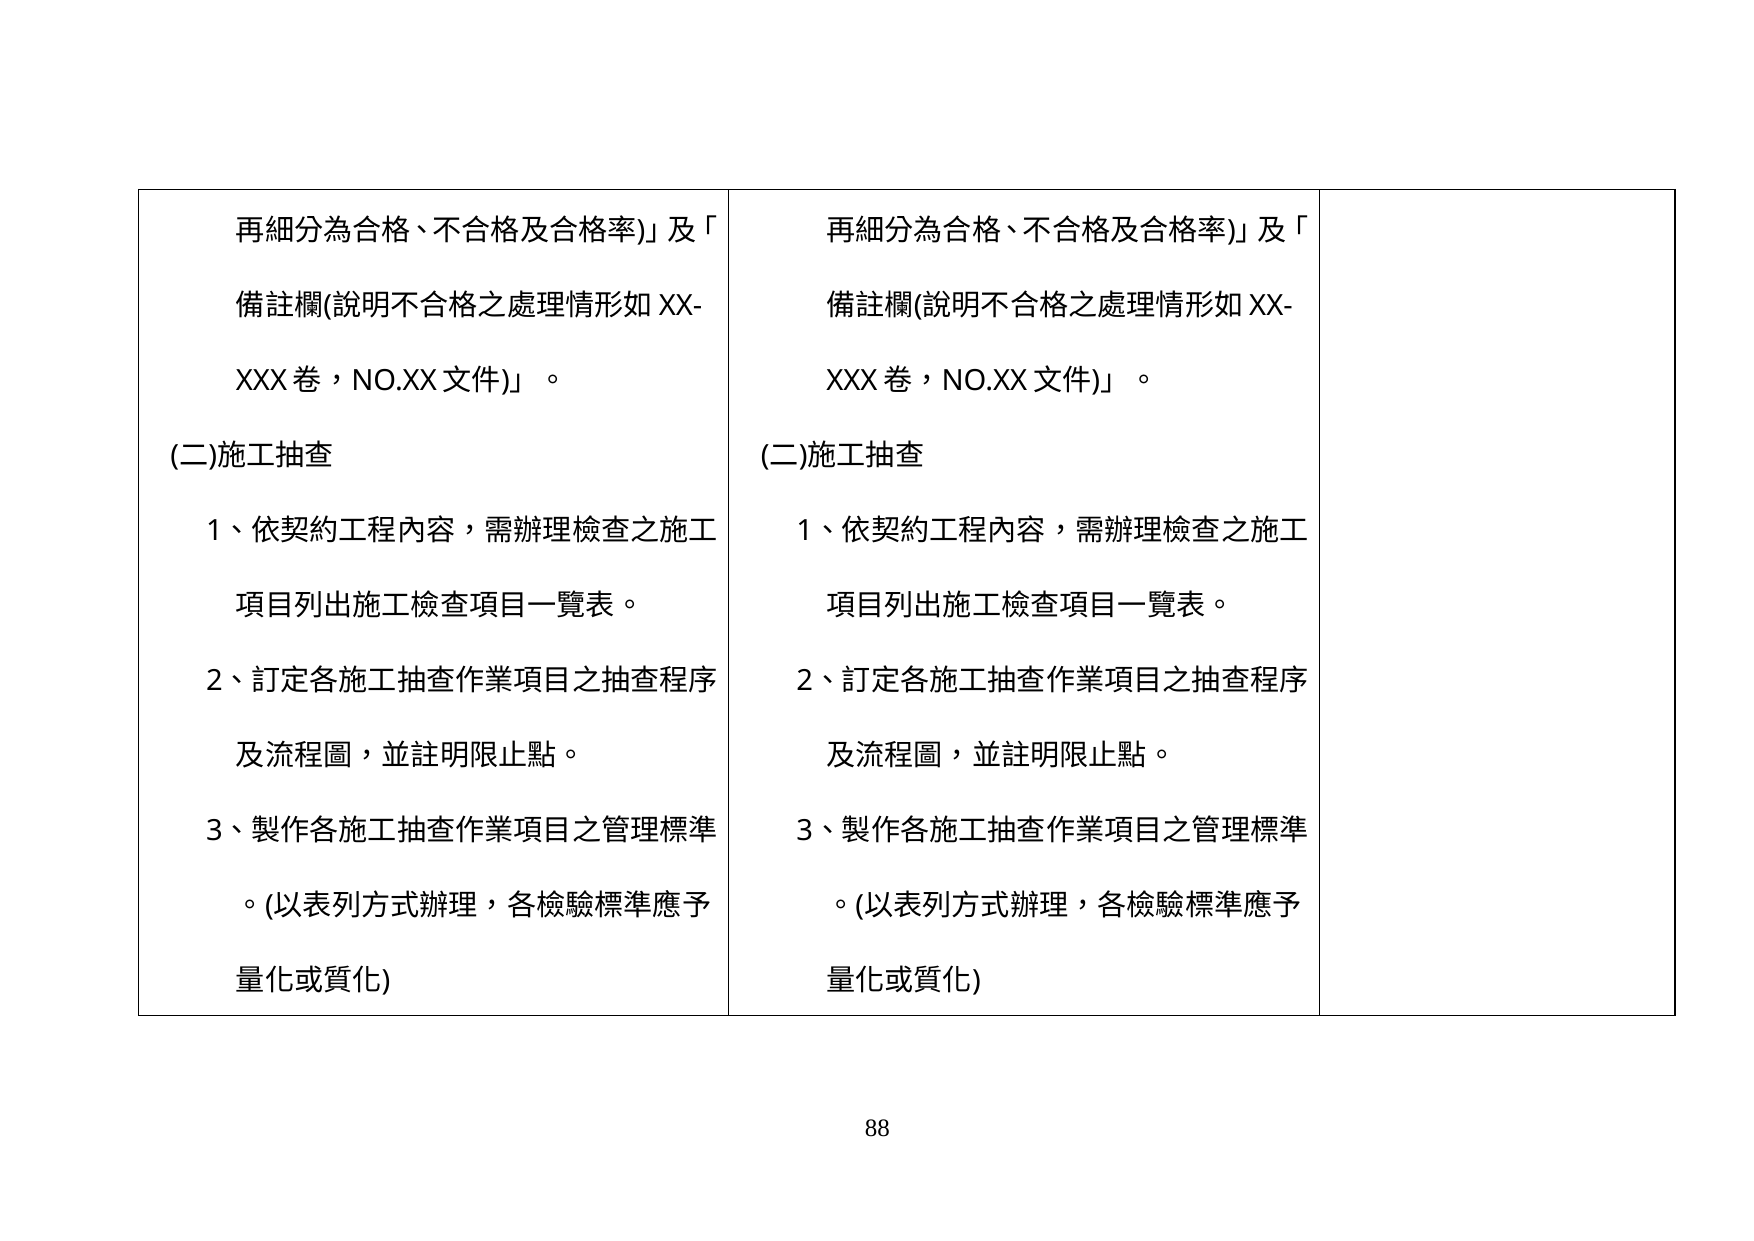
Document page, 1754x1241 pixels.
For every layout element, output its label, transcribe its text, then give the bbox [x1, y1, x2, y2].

table_cell [1320, 190, 1674, 1015]
table_cell 再細分為合格、不合格及合格率)」及「備註欄(說明不合格之處理情形如XX-XXX卷，NO.XX文件)」。 (二)施工抽查 1、依契約工程內容，需辦理檢查之施工項目列出施工檢查項目一覽表。 2、訂定各施工抽查作業項目之抽查程序及流程圖，並註明限止點。 3、製作各施工抽查作業項目之管理標準。(以表列方式辦理，各檢驗標準應予量化或質化) [729, 190, 1319, 1015]
table_cell 再細分為合格、不合格及合格率)」及「備註欄(說明不合格之處理情形如XX-XXX卷，NO.XX文件)」。 (二)施工抽查 1、依契約工程內容，需辦理檢查之施工項目列出施工檢查項目一覽表。 2、訂定各施工抽查作業項目之抽查程序及流程圖，並註明限止點。 3、製作各施工抽查作業項目之管理標準。(以表列方式辦理，各檢驗標準應予量化或質化) [139, 190, 728, 1015]
